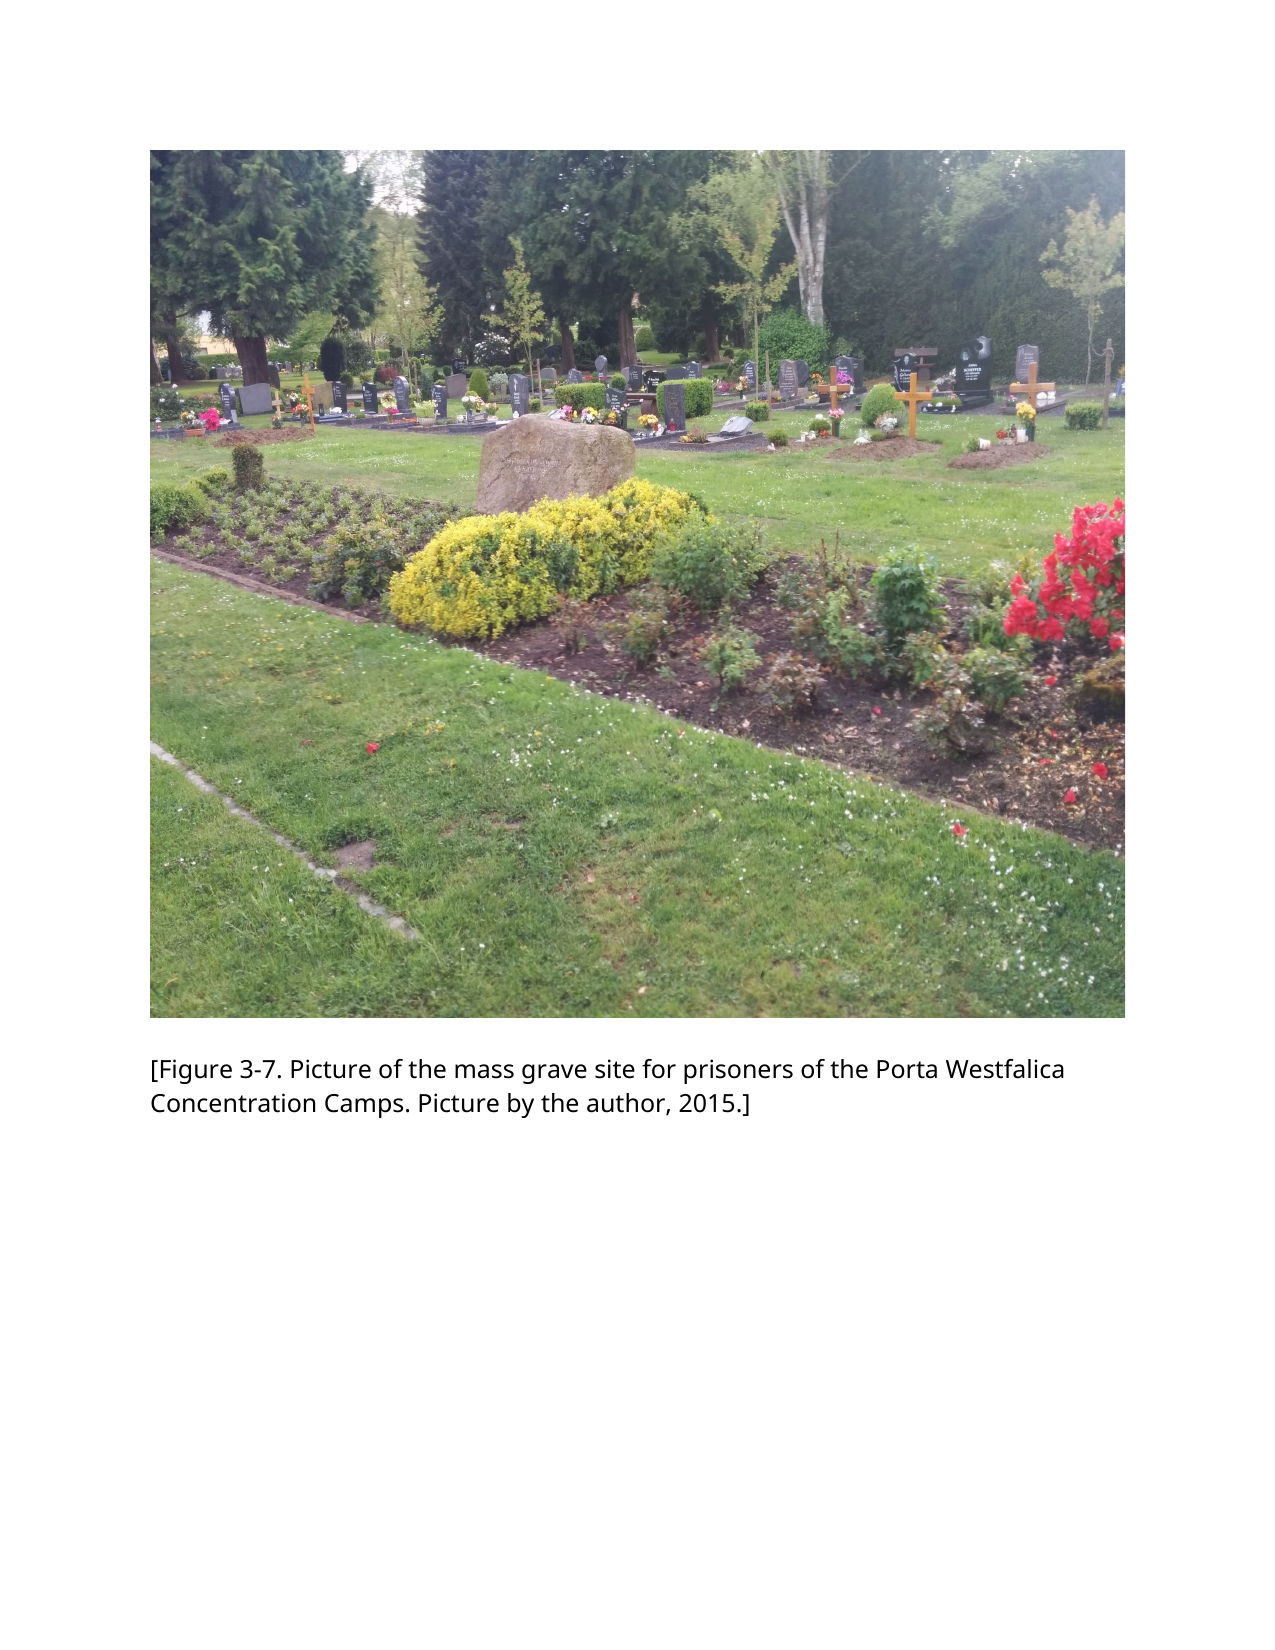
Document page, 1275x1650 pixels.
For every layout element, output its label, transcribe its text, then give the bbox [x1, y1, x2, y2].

text [Figure 3-7. Picture of the mass grave site for prisoners of the Porta Westfalica Concentration Camps. Picture by the author, 2015.] [150, 1051, 1125, 1119]
picture [150, 150, 1125, 1018]
